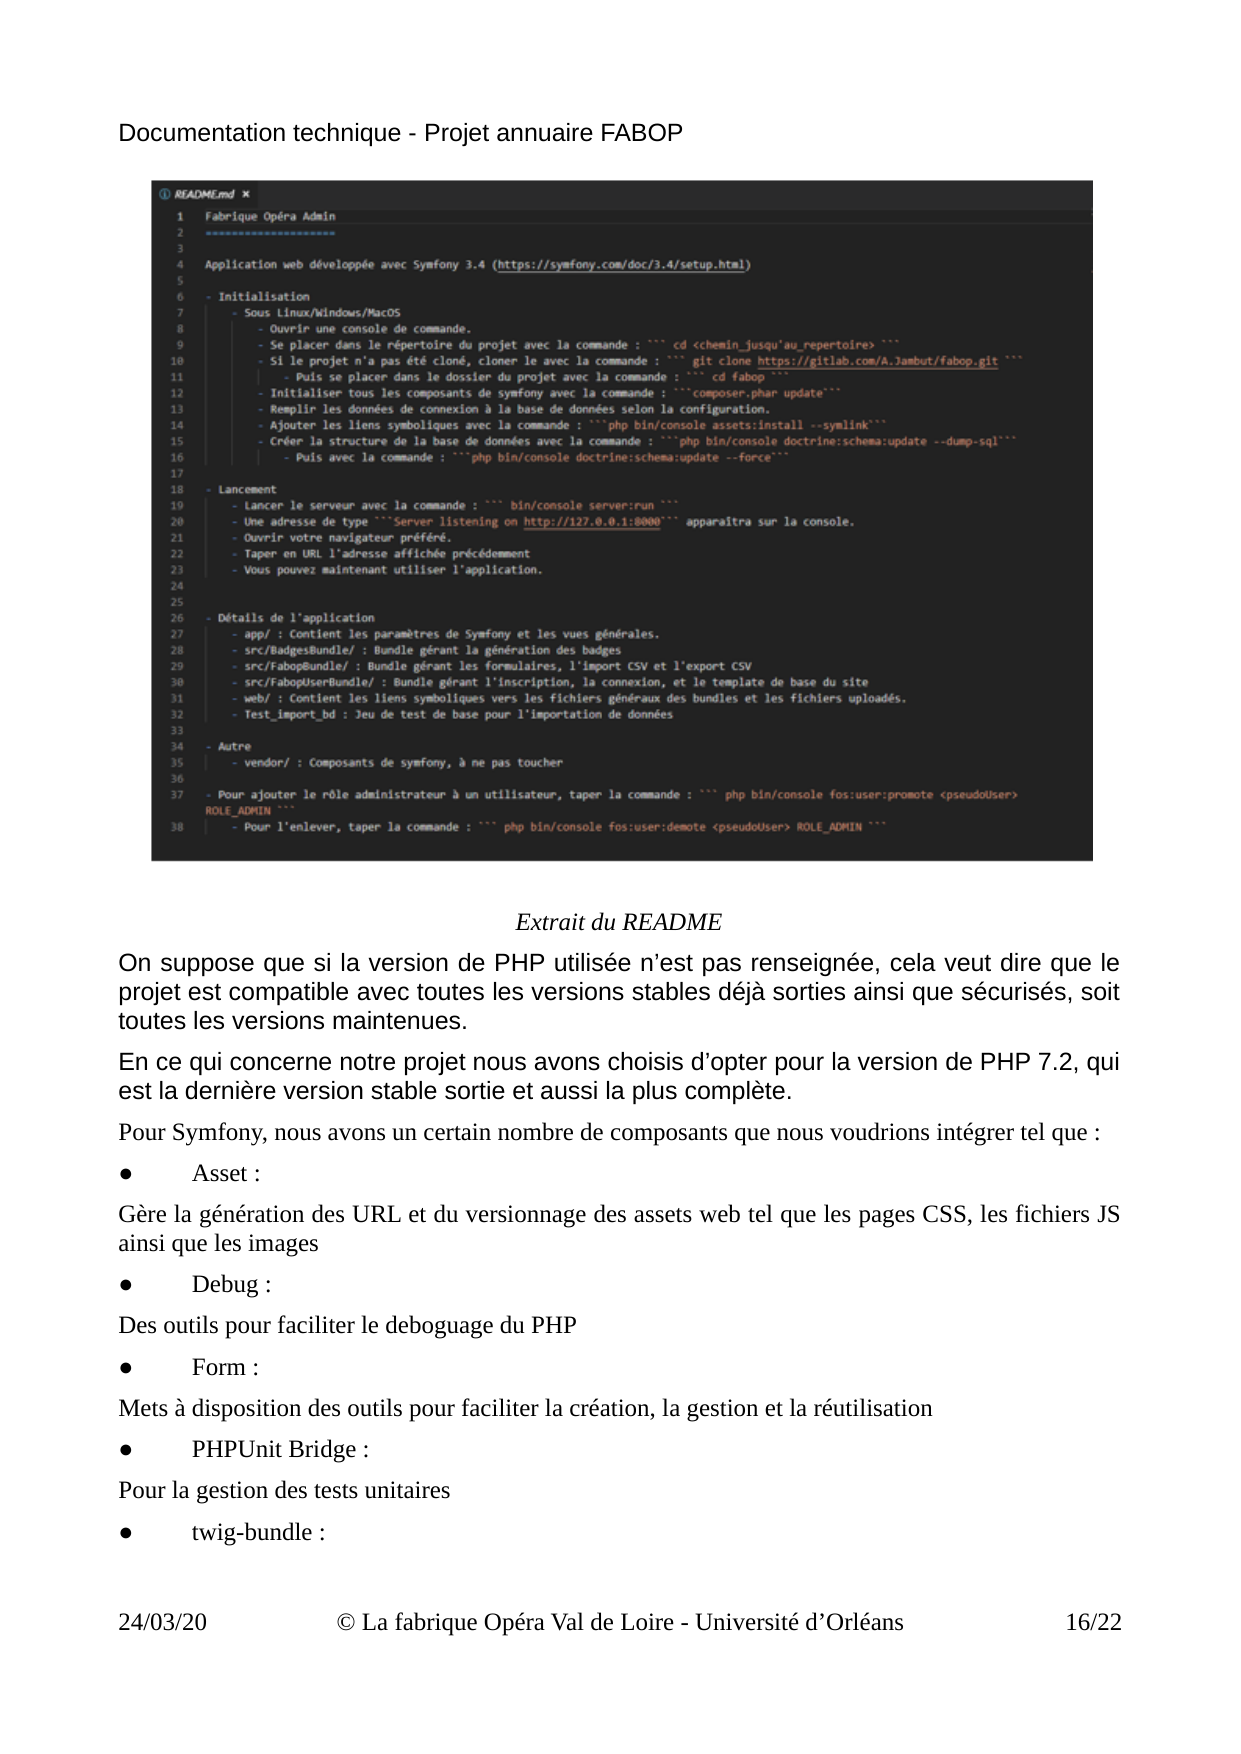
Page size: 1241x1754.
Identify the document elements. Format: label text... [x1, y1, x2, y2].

text ● Form : [118, 1352, 1122, 1381]
text Mets à disposition des outils pour faciliter la création, la gestion et la réutilisation [118, 1393, 1122, 1422]
text ● PHPUnit Bridge : [118, 1434, 1122, 1463]
text On suppose que si la version de PHP utilisée n’est pas renseignée, cela veut dire que le projet est compatible avec toutes les versions stables déjà sorties ainsi que sécurisés, soit toutes les versions maintenues. [118, 948, 1122, 1034]
text En ce qui concerne notre projet nous avons choisis d’opter pour la version de PHP 7.2, qui est la dernière version stable sortie et aussi la plus complète. [118, 1047, 1122, 1104]
text Gère la génération des URL et du versionnage des assets web tel que les pages CSS, les fichiers JS ainsi que les images [118, 1199, 1122, 1257]
text Des outils pour faciliter le deboguage du PHP [118, 1311, 1122, 1339]
text ● Asset : [118, 1158, 1122, 1187]
text Pour la gestion des tests unitaires [118, 1476, 1122, 1504]
text ● Debug : [118, 1269, 1122, 1298]
text Pour Symfony, nous avons un certain nombre de composants que nous voudrions intégrer tel que : [118, 1117, 1122, 1146]
picture [147, 176, 1093, 866]
text Extrait du README [118, 907, 1122, 936]
text ● twig-bundle : [118, 1517, 1122, 1546]
